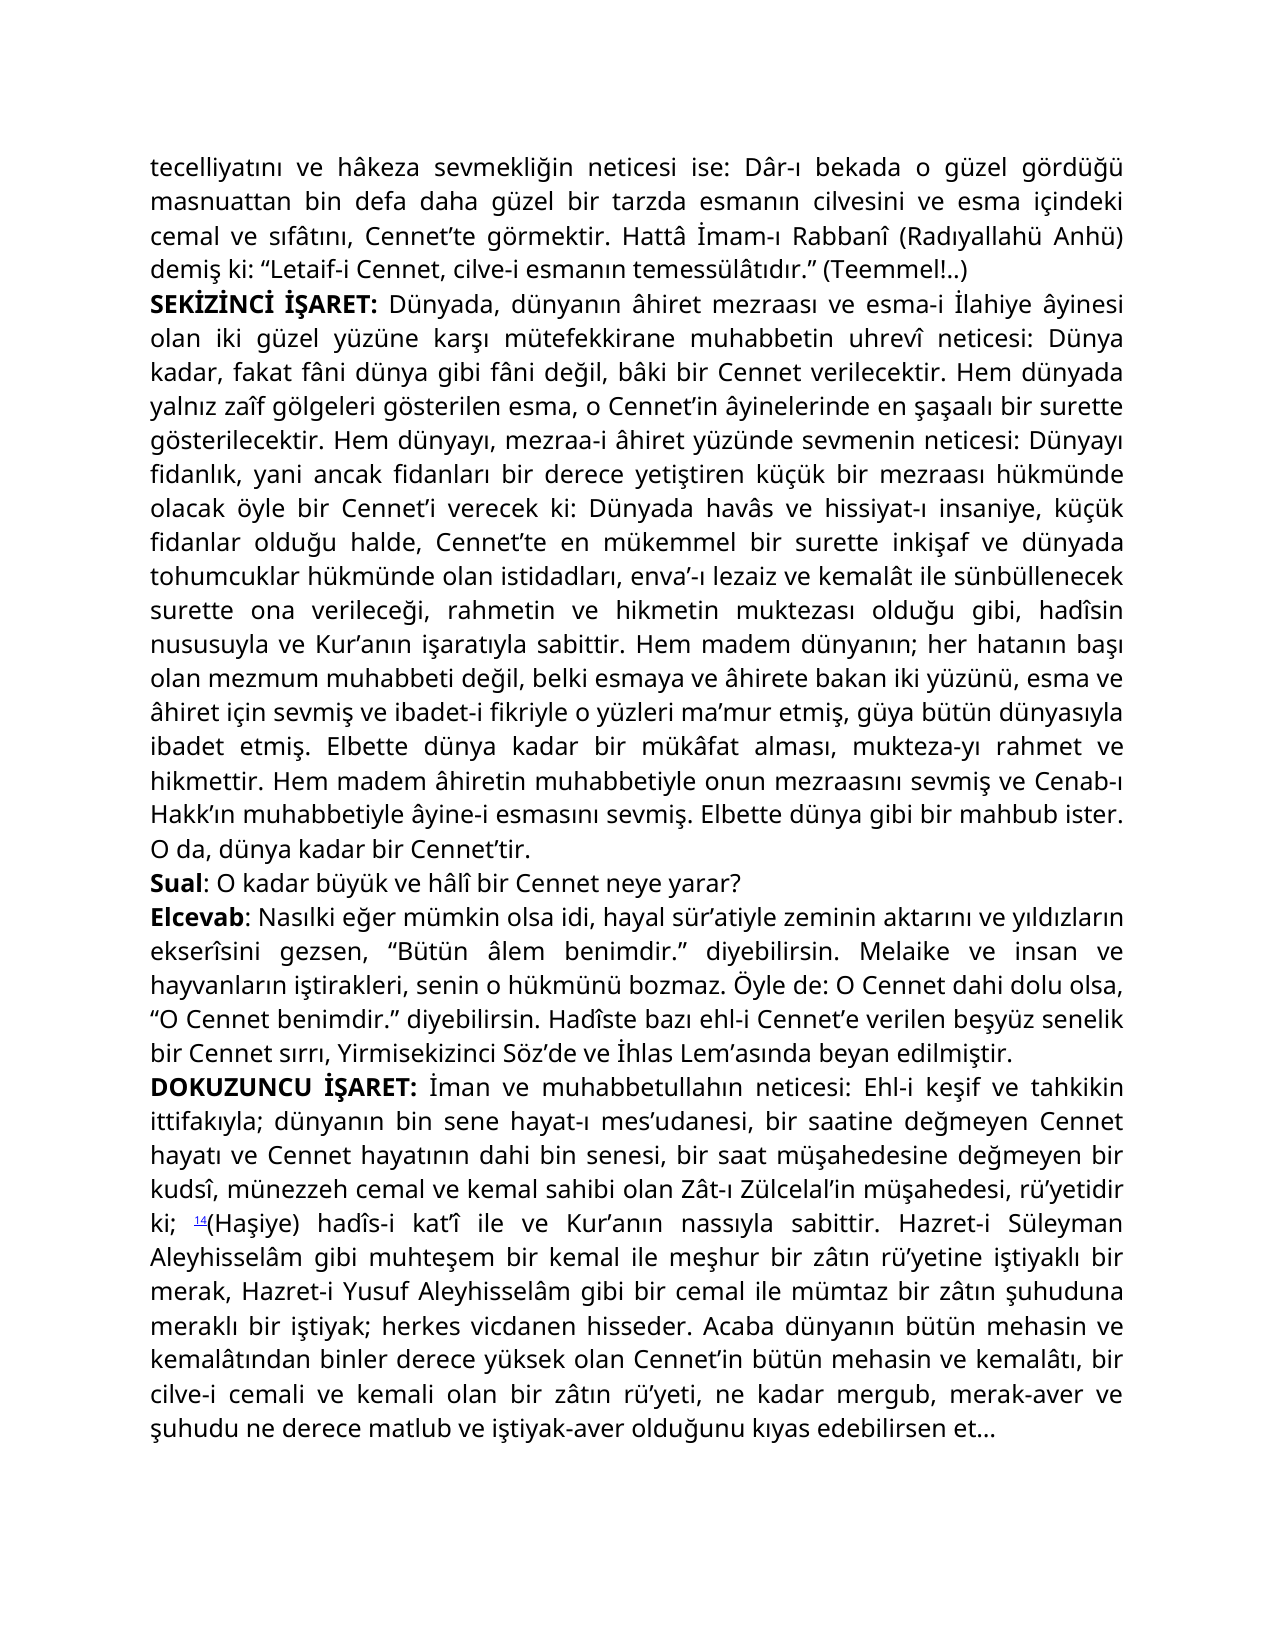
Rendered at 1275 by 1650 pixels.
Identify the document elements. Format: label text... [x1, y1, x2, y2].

text DOKUZUNCU İŞARET: İman ve muhabbetullahın neticesi: Ehl-i keşif ve tahkikin ittifakıyla; dünyanın bin sene hayat-ı mes’udanesi, bir saatine değmeyen Cennet hayatı ve Cennet hayatının dahi bin senesi, bir saat müşahedesine değmeyen bir kudsî, münezzeh cemal ve kemal sahibi olan Zât-ı Zülcelal’in müşahedesi, rü’yetidir ki; 14(Haşiye) hadîs-i kat’î ile ve Kur’anın nassıyla sabittir. Hazret-i Süleyman Aleyhisselâm gibi muhteşem bir kemal ile meşhur bir zâtın rü’yetine iştiyaklı bir merak, Hazret-i Yusuf Aleyhisselâm gibi bir cemal ile mümtaz bir zâtın şuhuduna meraklı bir iştiyak; herkes vicdanen hisseder. Acaba dünyanın bütün mehasin ve kemalâtından binler derece yüksek olan Cennet’in bütün mehasin ve kemalâtı, bir cilve-i cemali ve kemali olan bir zâtın rü’yeti, ne kadar mergub, merak-aver ve şuhudu ne derece matlub ve iştiyak-aver olduğunu kıyas edebilirsen et… [150, 1070, 1125, 1444]
text Sual: O kadar büyük ve hâlî bir Cennet neye yarar? [150, 865, 1125, 899]
text tecelliyatını ve hâkeza sevmekliğin neticesi ise: Dâr-ı bekada o güzel gördüğü masnuattan bin defa daha güzel bir tarzda esmanın cilvesini ve esma içindeki cemal ve sıfâtını, Cennet’te görmektir. Hattâ İmam-ı Rabbanî (Radıyallahü Anhü) demiş ki: “Letaif-i Cennet, cilve-i esmanın temessülâtıdır.” (Teemmel!..) [150, 150, 1125, 286]
text SEKİZİNCİ İŞARET: Dünyada, dünyanın âhiret mezraası ve esma-i İlahiye âyinesi olan iki güzel yüzüne karşı mütefekkirane muhabbetin uhrevî neticesi: Dünya kadar, fakat fâni dünya gibi fâni değil, bâki bir Cennet verilecektir. Hem dünyada yalnız zaîf gölgeleri gösterilen esma, o Cennet’in âyinelerinde en şaşaalı bir surette gösterilecektir. Hem dünyayı, mezraa-i âhiret yüzünde sevmenin neticesi: Dünyayı fidanlık, yani ancak fidanları bir derece yetiştiren küçük bir mezraası hükmünde olacak öyle bir Cennet’i verecek ki: Dünyada havâs ve hissiyat-ı insaniye, küçük fidanlar olduğu halde, Cennet’te en mükemmel bir surette inkişaf ve dünyada tohumcuklar hükmünde olan istidadları, enva’-ı lezaiz ve kemalât ile sünbüllenecek surette ona verileceği, rahmetin ve hikmetin muktezası olduğu gibi, hadîsin nususuyla ve Kur’anın işaratıyla sabittir. Hem madem dünyanın; her hatanın başı olan mezmum muhabbeti değil, belki esmaya ve âhirete bakan iki yüzünü, esma ve âhiret için sevmiş ve ibadet-i fikriyle o yüzleri ma’mur etmiş, güya bütün dünyasıyla ibadet etmiş. Elbette dünya kadar bir mükâfat alması, mukteza-yı rahmet ve hikmettir. Hem madem âhiretin muhabbetiyle onun mezraasını sevmiş ve Cenab-ı Hakk’ın muhabbetiyle âyine-i esmasını sevmiş. Elbette dünya gibi bir mahbub ister. O da, dünya kadar bir Cennet’tir. [150, 286, 1125, 865]
text Elcevab: Nasılki eğer mümkin olsa idi, hayal sür’atiyle zeminin aktarını ve yıldızların ekserîsini gezsen, “Bütün âlem benimdir.” diyebilirsin. Melaike ve insan ve hayvanların iştirakleri, senin o hükmünü bozmaz. Öyle de: O Cennet dahi dolu olsa, “O Cennet benimdir.” diyebilirsin. Hadîste bazı ehl-i Cennet’e verilen beşyüz senelik bir Cennet sırrı, Yirmisekizinci Söz’de ve İhlas Lem’asında beyan edilmiştir. [150, 899, 1125, 1070]
